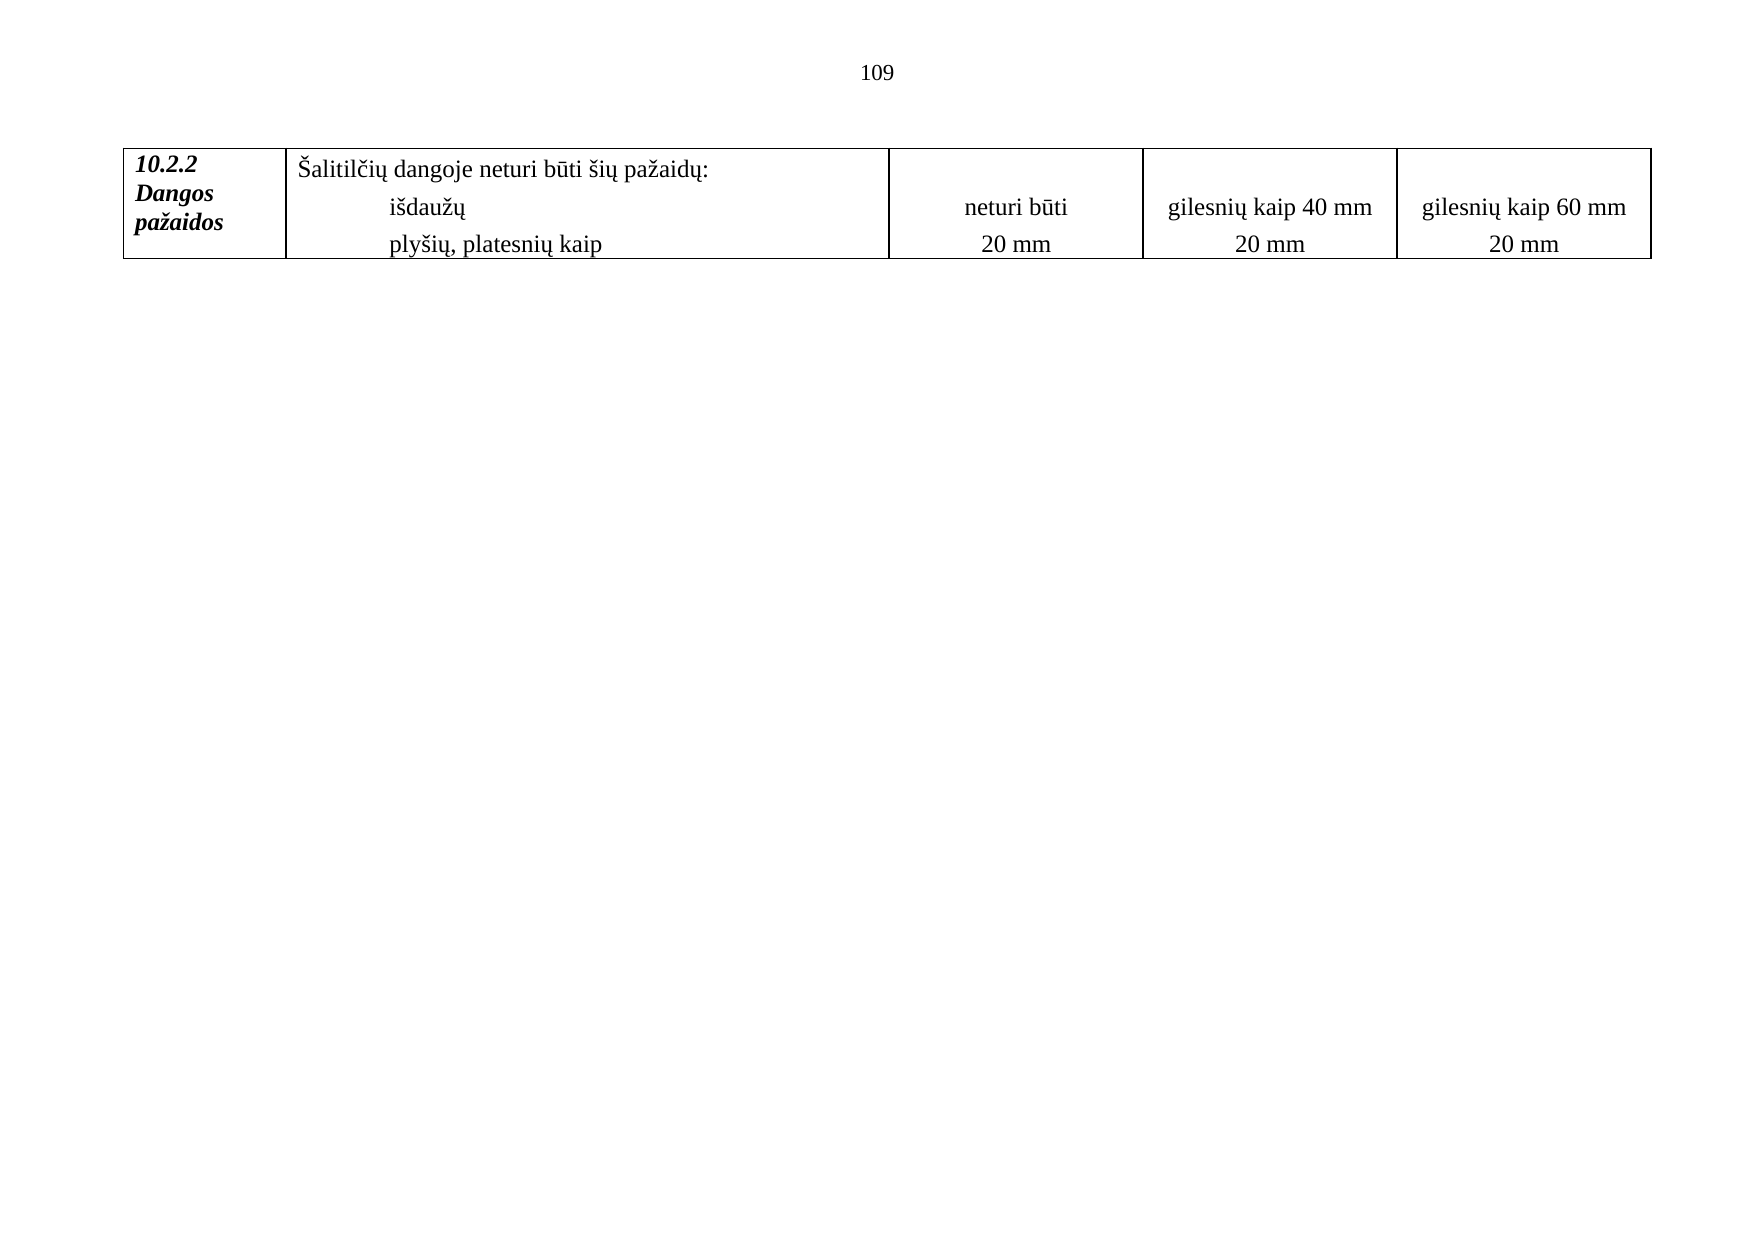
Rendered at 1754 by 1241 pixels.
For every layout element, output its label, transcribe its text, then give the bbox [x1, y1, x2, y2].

table_cell [1144, 149, 1396, 183]
table_cell 20 mm [890, 220, 1142, 258]
table_cell gilesnių kaip 60 mm [1398, 183, 1650, 220]
table_cell 10.2.2 Dangos pažaidos [124, 149, 285, 258]
table_cell Šalitilčių dangoje neturi būti šių pažaidų: [287, 149, 888, 183]
table_cell gilesnių kaip 40 mm [1144, 183, 1396, 220]
table_cell 20 mm [1144, 220, 1396, 258]
table_cell 20 mm [1398, 220, 1650, 258]
table_cell [890, 149, 1142, 183]
table_cell išdaužų [287, 183, 888, 220]
table_cell neturi būti [890, 183, 1142, 220]
table_cell plyšių, platesnių kaip [287, 220, 888, 258]
table_cell [1398, 149, 1650, 183]
